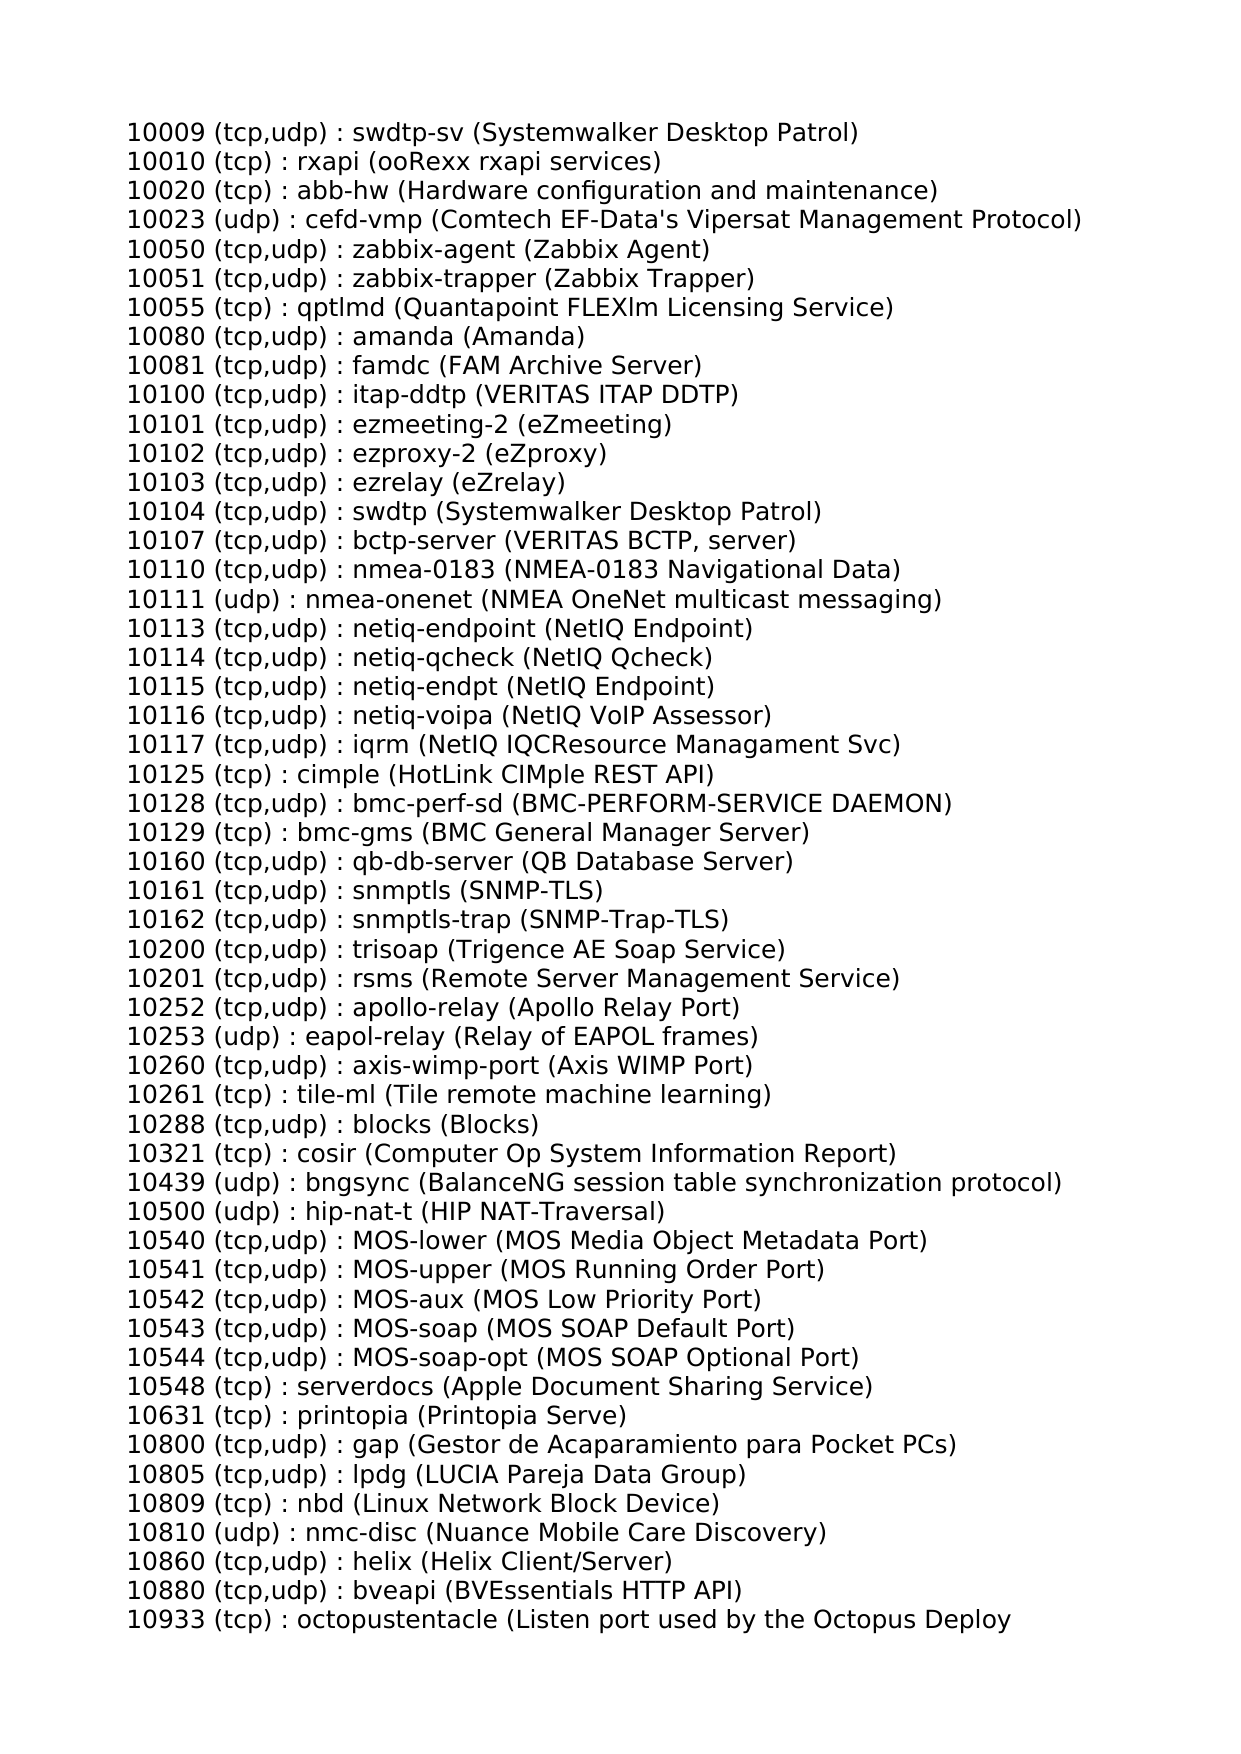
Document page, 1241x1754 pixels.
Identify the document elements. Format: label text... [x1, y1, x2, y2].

text 10009 (tcp,udp) : swdtp-sv (Systemwalker Desktop Patrol) 10010 (tcp) : rxapi (ooRexx rxapi services) 10020 (tcp) : abb-hw (Hardware configuration and maintenance) 10023 (udp) : cefd-vmp (Comtech EF-Data's Vipersat Management Protocol) 10050 (tcp,udp) : zabbix-agent (Zabbix Agent) 10051 (tcp,udp) : zabbix-trapper (Zabbix Trapper) 10055 (tcp) : qptlmd (Quantapoint FLEXlm Licensing Service) 10080 (tcp,udp) : amanda (Amanda) 10081 (tcp,udp) : famdc (FAM Archive Server) 10100 (tcp,udp) : itap-ddtp (VERITAS ITAP DDTP) 10101 (tcp,udp) : ezmeeting-2 (eZmeeting) 10102 (tcp,udp) : ezproxy-2 (eZproxy) 10103 (tcp,udp) : ezrelay (eZrelay) 10104 (tcp,udp) : swdtp (Systemwalker Desktop Patrol) 10107 (tcp,udp) : bctp-server (VERITAS BCTP, server) 10110 (tcp,udp) : nmea-0183 (NMEA-0183 Navigational Data) 10111 (udp) : nmea-onenet (NMEA OneNet multicast messaging) 10113 (tcp,udp) : netiq-endpoint (NetIQ Endpoint) 10114 (tcp,udp) : netiq-qcheck (NetIQ Qcheck) 10115 (tcp,udp) : netiq-endpt (NetIQ Endpoint) 10116 (tcp,udp) : netiq-voipa (NetIQ VoIP Assessor) 10117 (tcp,udp) : iqrm (NetIQ IQCResource Managament Svc) 10125 (tcp) : cimple (HotLink CIMple REST API) 10128 (tcp,udp) : bmc-perf-sd (BMC-PERFORM-SERVICE DAEMON) 10129 (tcp) : bmc-gms (BMC General Manager Server) 10160 (tcp,udp) : qb-db-server (QB Database Server) 10161 (tcp,udp) : snmptls (SNMP-TLS) 10162 (tcp,udp) : snmptls-trap (SNMP-Trap-TLS) 10200 (tcp,udp) : trisoap (Trigence AE Soap Service) 10201 (tcp,udp) : rsms (Remote Server Management Service) 10252 (tcp,udp) : apollo-relay (Apollo Relay Port) 10253 (udp) : eapol-relay (Relay of EAPOL frames) 10260 (tcp,udp) : axis-wimp-port (Axis WIMP Port) 10261 (tcp) : tile-ml (Tile remote machine learning) 10288 (tcp,udp) : blocks (Blocks) 10321 (tcp) : cosir (Computer Op System Information Report) 10439 (udp) : bngsync (BalanceNG session table synchronization protocol) 10500 (udp) : hip-nat-t (HIP NAT-Traversal) 10540 (tcp,udp) : MOS-lower (MOS Media Object Metadata Port) 10541 (tcp,udp) : MOS-upper (MOS Running Order Port) 10542 (tcp,udp) : MOS-aux (MOS Low Priority Port) 10543 (tcp,udp) : MOS-soap (MOS SOAP Default Port) 10544 (tcp,udp) : MOS-soap-opt (MOS SOAP Optional Port) 10548 (tcp) : serverdocs (Apple Document Sharing Service) 10631 (tcp) : printopia (Printopia Serve) 10800 (tcp,udp) : gap (Gestor de Acaparamiento para Pocket PCs) 10805 (tcp,udp) : lpdg (LUCIA Pareja Data Group) 10809 (tcp) : nbd (Linux Network Block Device) 10810 (udp) : nmc-disc (Nuance Mobile Care Discovery) 10860 (tcp,udp) : helix (Helix Client/Server) 10880 (tcp,udp) : bveapi (BVEssentials HTTP API) 10933 (tcp) : octopustentacle (Listen port used by the Octopus Deploy [118, 118, 1122, 1635]
